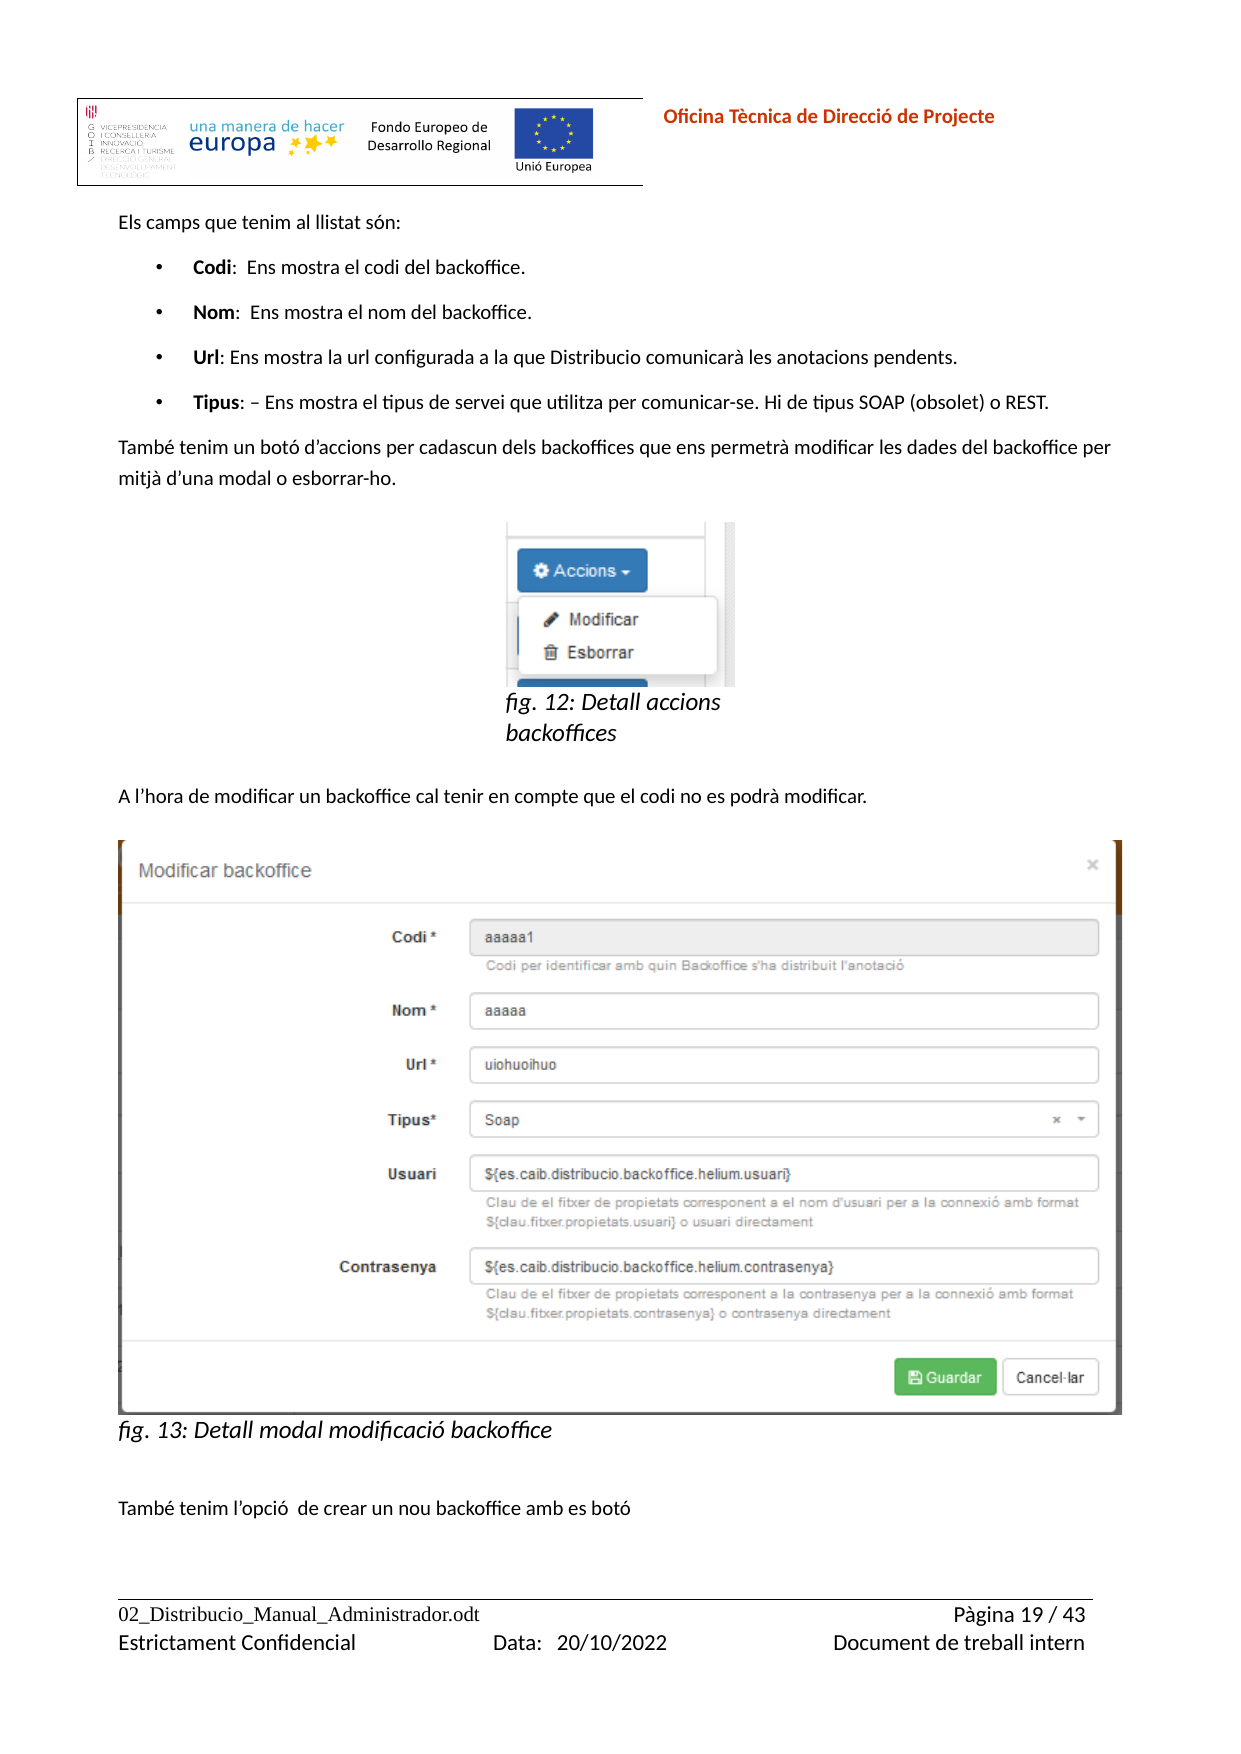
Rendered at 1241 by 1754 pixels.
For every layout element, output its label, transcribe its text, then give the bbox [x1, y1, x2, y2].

picture [187, 103, 599, 180]
text fig. 13: Detall modal modificació backoffice [118, 1415, 1122, 1445]
text Els camps que tenim al llistat són: [118, 209, 1122, 235]
list Url: Ens mostra la url configurada a la que Distribucio comunicarà les anotacions pendents. [156, 344, 1122, 370]
text A l’hora de modificar un backoffice cal tenir en compte que el codi no es podrà modificar. [118, 783, 1122, 808]
picture [505, 522, 735, 687]
list Tipus: – Ens mostra el tipus de servei que utilitza per comunicar-se. Hi de tipus SOAP (obsolet) o REST. [156, 389, 1122, 415]
text També tenim un botó d’accions per cadascun dels backoffices que ens permetrà modificar les dades del backoffice per mitjà d’una modal o esborrar-ho. [118, 434, 1122, 490]
picture [82, 103, 181, 180]
text fig. 12: Detall accions backoffices [505, 687, 735, 747]
list Nom: Ens mostra el nom del backoffice. [156, 299, 1122, 325]
list Codi: Ens mostra el codi del backoffice. [156, 254, 1122, 280]
text També tenim l’opció de crear un nou backoffice amb es botó [118, 1495, 1122, 1520]
picture [118, 840, 1123, 1415]
